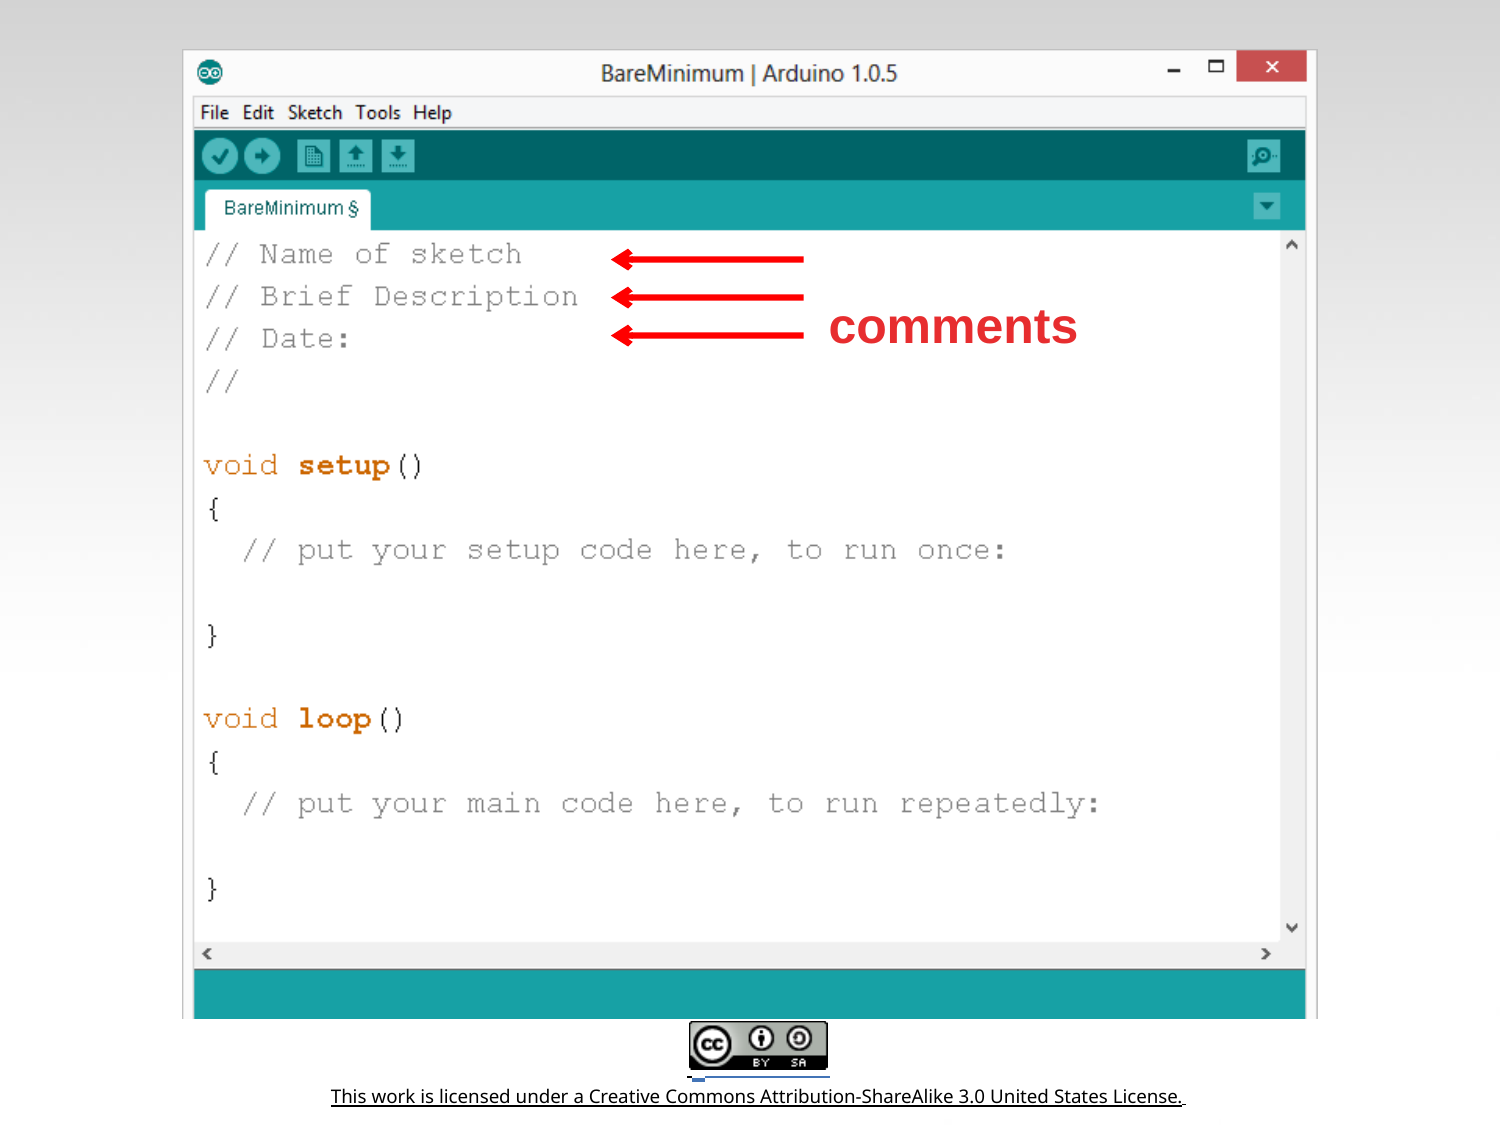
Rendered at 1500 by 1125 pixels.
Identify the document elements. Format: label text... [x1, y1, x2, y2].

text_box comments [755, 286, 1152, 362]
picture [0, 0, 1500, 1125]
